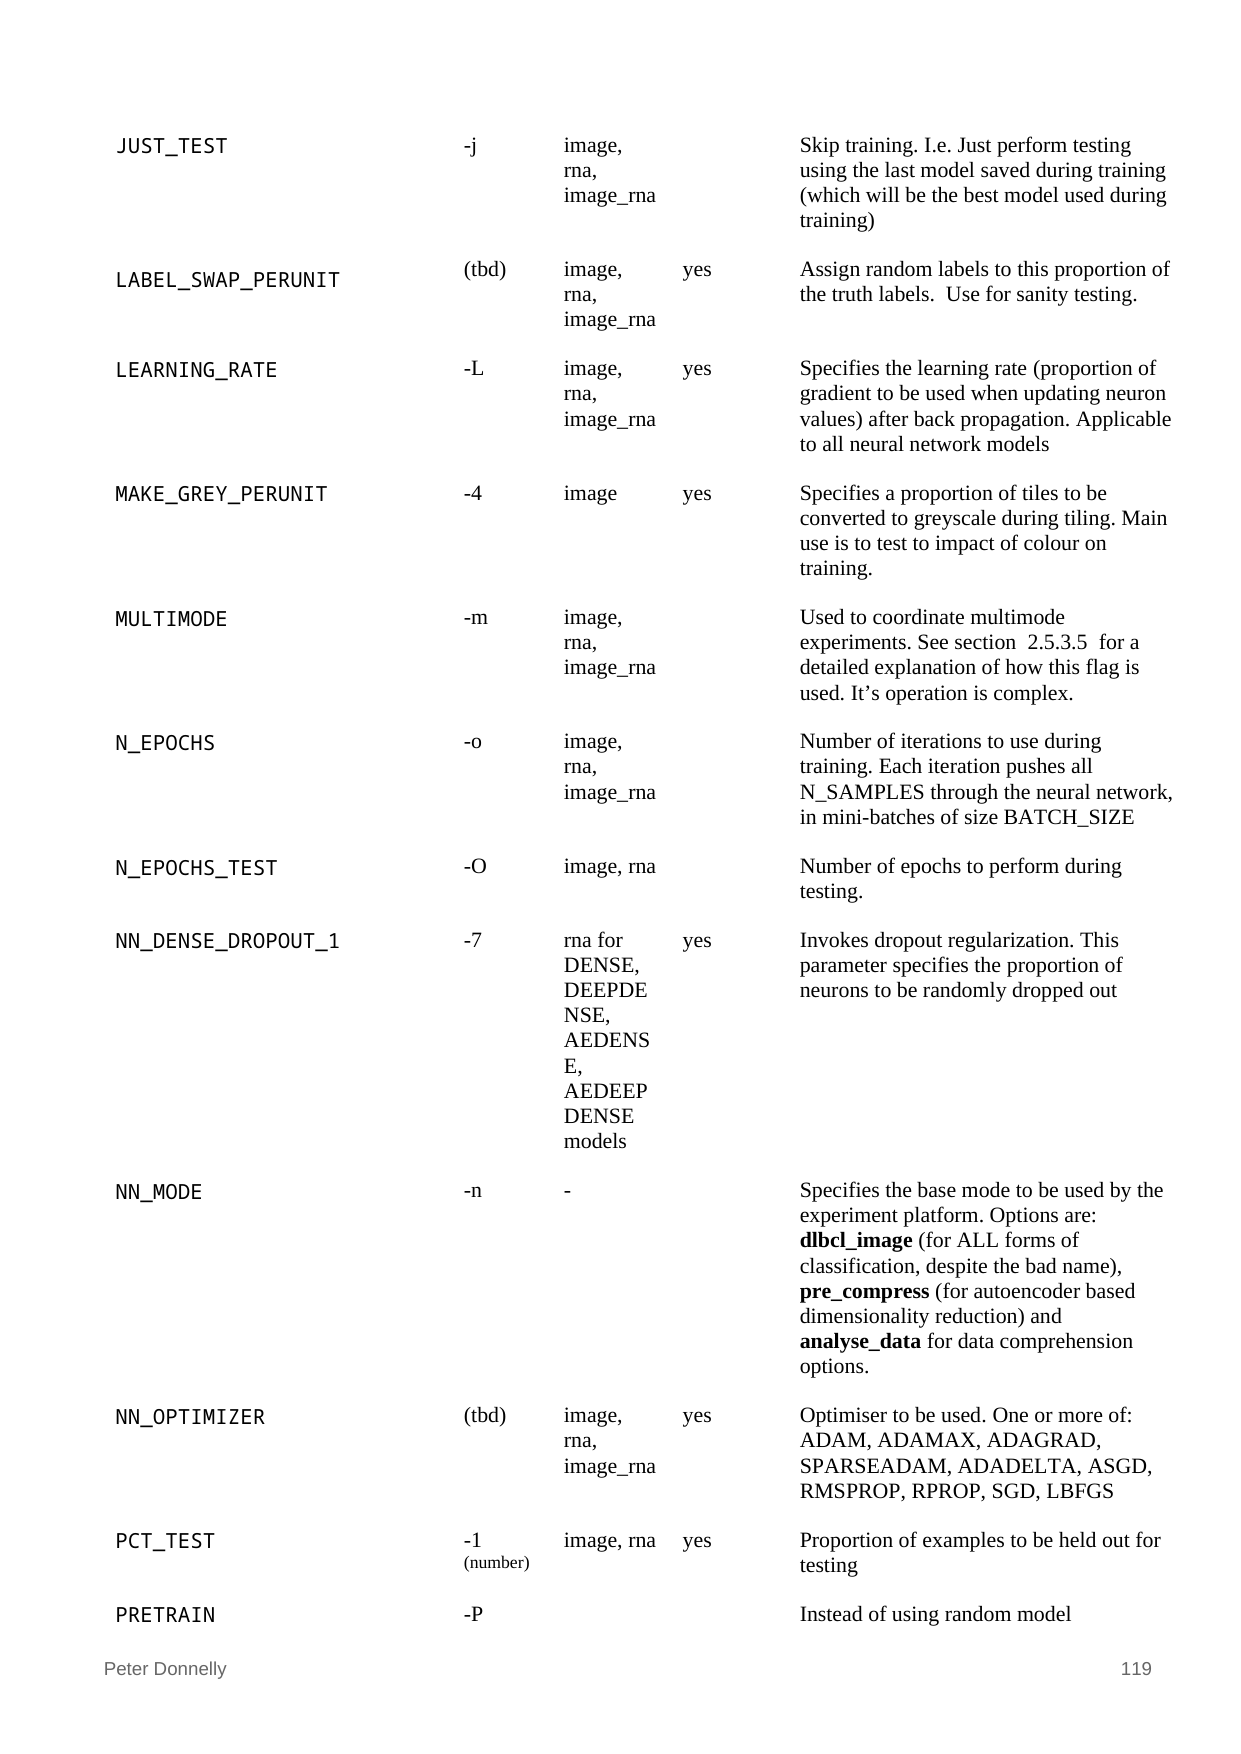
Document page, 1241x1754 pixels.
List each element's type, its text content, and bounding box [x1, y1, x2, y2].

table_cell yes [671, 1390, 788, 1515]
table_cell -j [452, 120, 552, 244]
table_cell -L [452, 343, 552, 468]
table_cell [671, 120, 788, 244]
table_cell -o [452, 716, 552, 841]
table_cell [671, 1165, 788, 1390]
table_cell Skip training. I.e. Just perform testing using the last model saved during training (which will be the best model used during training) [788, 120, 1189, 244]
table_cell JUST_TEST [104, 120, 452, 244]
table_cell [671, 1589, 788, 1641]
table_cell LEARNING_RATE [104, 343, 452, 468]
table_cell yes [671, 1515, 788, 1589]
table_cell - [552, 1165, 671, 1390]
table_cell PRETRAIN [104, 1589, 452, 1641]
table_cell N_EPOCHS [104, 716, 452, 841]
table_cell image, rna, image_rna [552, 244, 671, 343]
table_cell Specifies a proportion of tiles to be converted to greyscale during tiling. Main use is to test to impact of colour on training. [788, 468, 1189, 592]
table_cell rna for DENSE, DEEPDENSE, AEDENSE, AEDEEPDENSE models [552, 915, 671, 1165]
table_cell LABEL_SWAP_PERUNIT [104, 244, 452, 343]
table_cell -P [452, 1589, 552, 1641]
table_cell -O [452, 841, 552, 915]
table_cell (tbd) [452, 1390, 552, 1515]
table_cell [671, 592, 788, 716]
table_cell Instead of using random model [788, 1589, 1189, 1641]
table_cell Used to coordinate multimode experiments. See section 2.5.3.5 for a detailed explanation of how this flag is used. It’s operation is complex. [788, 592, 1189, 716]
table_cell Specifies the base mode to be used by the experiment platform. Options are: dlbcl_image (for ALL forms of classification, despite the bad name), pre_compress (for autoencoder based dimensionality reduction) and analyse_data for data comprehension options. [788, 1165, 1189, 1390]
table_cell Number of iterations to use during training. Each iteration pushes all N_SAMPLES through the neural network, in mini-batches of size BATCH_SIZE [788, 716, 1189, 841]
table_cell -4 [452, 468, 552, 592]
table_cell N_EPOCHS_TEST [104, 841, 452, 915]
table_cell [552, 1589, 671, 1641]
table_cell Proportion of examples to be held out for testing [788, 1515, 1189, 1589]
table_cell PCT_TEST [104, 1515, 452, 1589]
table_cell image, rna, image_rna [552, 592, 671, 716]
table_cell (tbd) [452, 244, 552, 343]
table_cell yes [671, 915, 788, 1165]
table_cell Assign random labels to this proportion of the truth labels. Use for sanity testing. [788, 244, 1189, 343]
table_cell NN_DENSE_DROPOUT_1 [104, 915, 452, 1165]
table_cell NN_MODE [104, 1165, 452, 1390]
table_cell -n [452, 1165, 552, 1390]
table_cell image, rna, image_rna [552, 343, 671, 468]
table_cell image, rna [552, 841, 671, 915]
table_cell Number of epochs to perform during testing. [788, 841, 1189, 915]
table_cell [671, 841, 788, 915]
table_cell image, rna, image_rna [552, 716, 671, 841]
table_cell Specifies the learning rate (proportion of gradient to be used when updating neuron values) after back propagation. Applicable to all neural network models [788, 343, 1189, 468]
table_cell image, rna [552, 1515, 671, 1589]
table_cell -1 (number) [452, 1515, 552, 1589]
table_cell image, rna, image_rna [552, 1390, 671, 1515]
table_cell NN_OPTIMIZER [104, 1390, 452, 1515]
table_cell -7 [452, 915, 552, 1165]
table_cell image [552, 468, 671, 592]
table_cell yes [671, 468, 788, 592]
table_cell yes [671, 244, 788, 343]
table_cell MULTIMODE [104, 592, 452, 716]
table_cell Invokes dropout regularization. This parameter specifies the proportion of neurons to be randomly dropped out [788, 915, 1189, 1165]
table_cell image, rna, image_rna [552, 120, 671, 244]
table_cell [671, 716, 788, 841]
table_cell MAKE_GREY_PERUNIT [104, 468, 452, 592]
table_cell -m [452, 592, 552, 716]
table_cell Optimiser to be used. One or more of: ADAM, ADAMAX, ADAGRAD, SPARSEADAM, ADADELTA, ASGD, RMSPROP, RPROP, SGD, LBFGS [788, 1390, 1189, 1515]
table_cell yes [671, 343, 788, 468]
